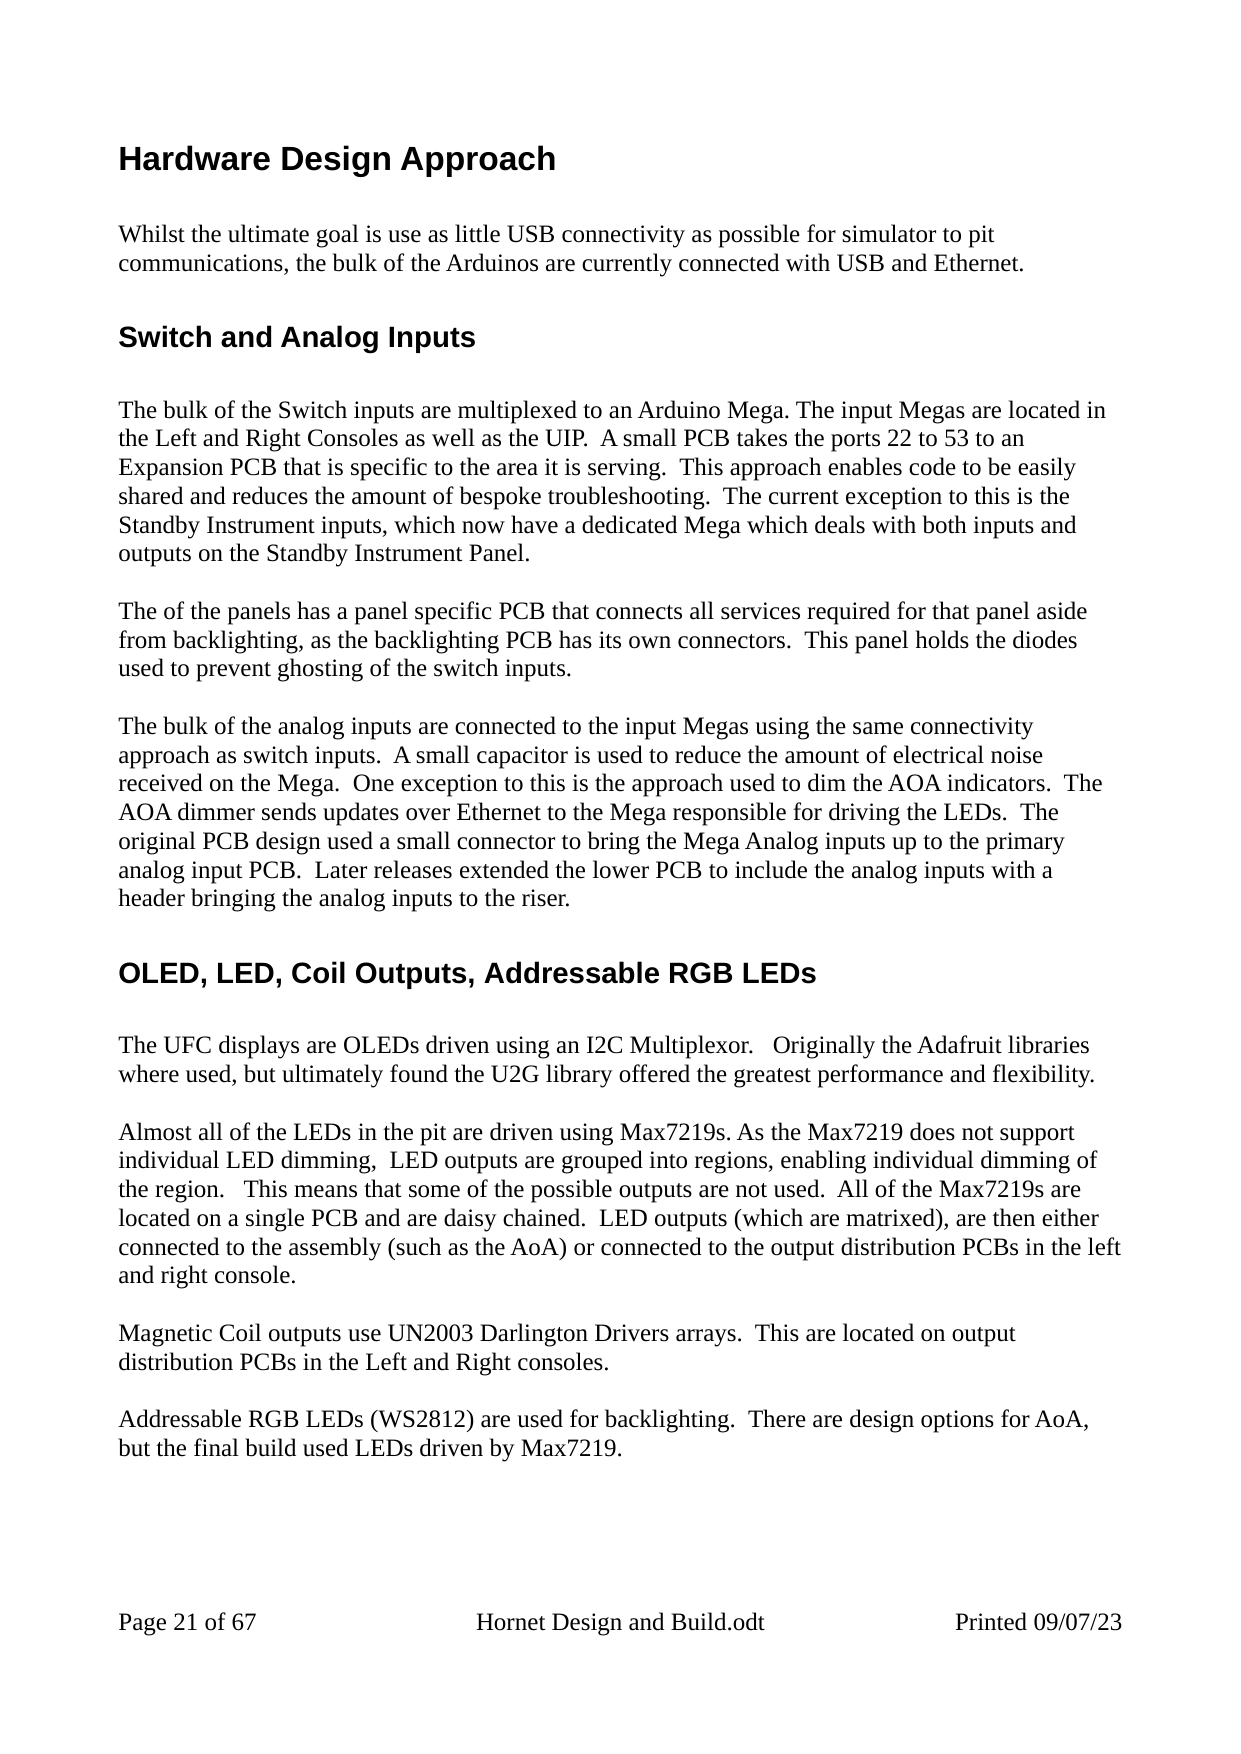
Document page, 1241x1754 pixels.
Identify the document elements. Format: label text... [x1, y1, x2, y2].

text Whilst the ultimate goal is use as little USB connectivity as possible for simulator to pit communications, the bulk of the Arduinos are currently connected with USB and Ethernet. [118, 219, 1122, 276]
subtitle Hardware Design Approach [118, 139, 1122, 178]
text Almost all of the LEDs in the pit are driven using Max7219s. As the Max7219 does not support individual LED dimming, LED outputs are grouped into regions, enabling individual dimming of the region. This means that some of the possible outputs are not used. All of the Max7219s are located on a single PCB and are daisy chained. LED outputs (which are matrixed), are then either connected to the assembly (such as the AoA) or connected to the output distribution PCBs in the left and right console. [118, 1117, 1122, 1289]
text The of the panels has a panel specific PCB that connects all services required for that panel aside from backlighting, as the backlighting PCB has its own connectors. This panel holds the diodes used to prevent ghosting of the switch inputs. [118, 596, 1122, 682]
text The bulk of the Switch inputs are multiplexed to an Arduino Mega. The input Megas are located in the Left and Right Consoles as well as the UIP. A small PCB takes the ports 22 to 53 to an Expansion PCB that is specific to the area it is serving. This approach enables code to be easily shared and reduces the amount of bespoke troubleshooting. The current exception to this is the Standby Instrument inputs, which now have a dedicated Mega which deals with both inputs and outputs on the Standby Instrument Panel. [118, 395, 1122, 567]
text Addressable RGB LEDs (WS2812) are used for backlighting. There are design options for AoA, but the final build used LEDs driven by Max7219. [118, 1404, 1122, 1462]
text The bulk of the analog inputs are connected to the input Megas using the same connectivity approach as switch inputs. A small capacitor is used to reduce the amount of electrical noise received on the Mega. One exception to this is the approach used to dim the AOA indicators. The AOA dimmer sends updates over Ethernet to the Mega responsible for driving the LEDs. The original PCB design used a small connector to bring the Mega Analog inputs up to the primary analog input PCB. Later releases extended the lower PCB to include the analog inputs with a header bringing the analog inputs to the riser. [118, 711, 1122, 912]
text The UFC displays are OLEDs driven using an I2C Multiplexor. Originally the Adafruit libraries where used, but ultimately found the U2G library offered the greatest performance and flexibility. [118, 1031, 1122, 1088]
subtitle Switch and Analog Inputs [118, 320, 1122, 353]
subtitle OLED, LED, Coil Outputs, Addressable RGB LEDs [118, 956, 1122, 989]
text Magnetic Coil outputs use UN2003 Darlington Drivers arrays. This are located on output distribution PCBs in the Left and Right consoles. [118, 1318, 1122, 1376]
